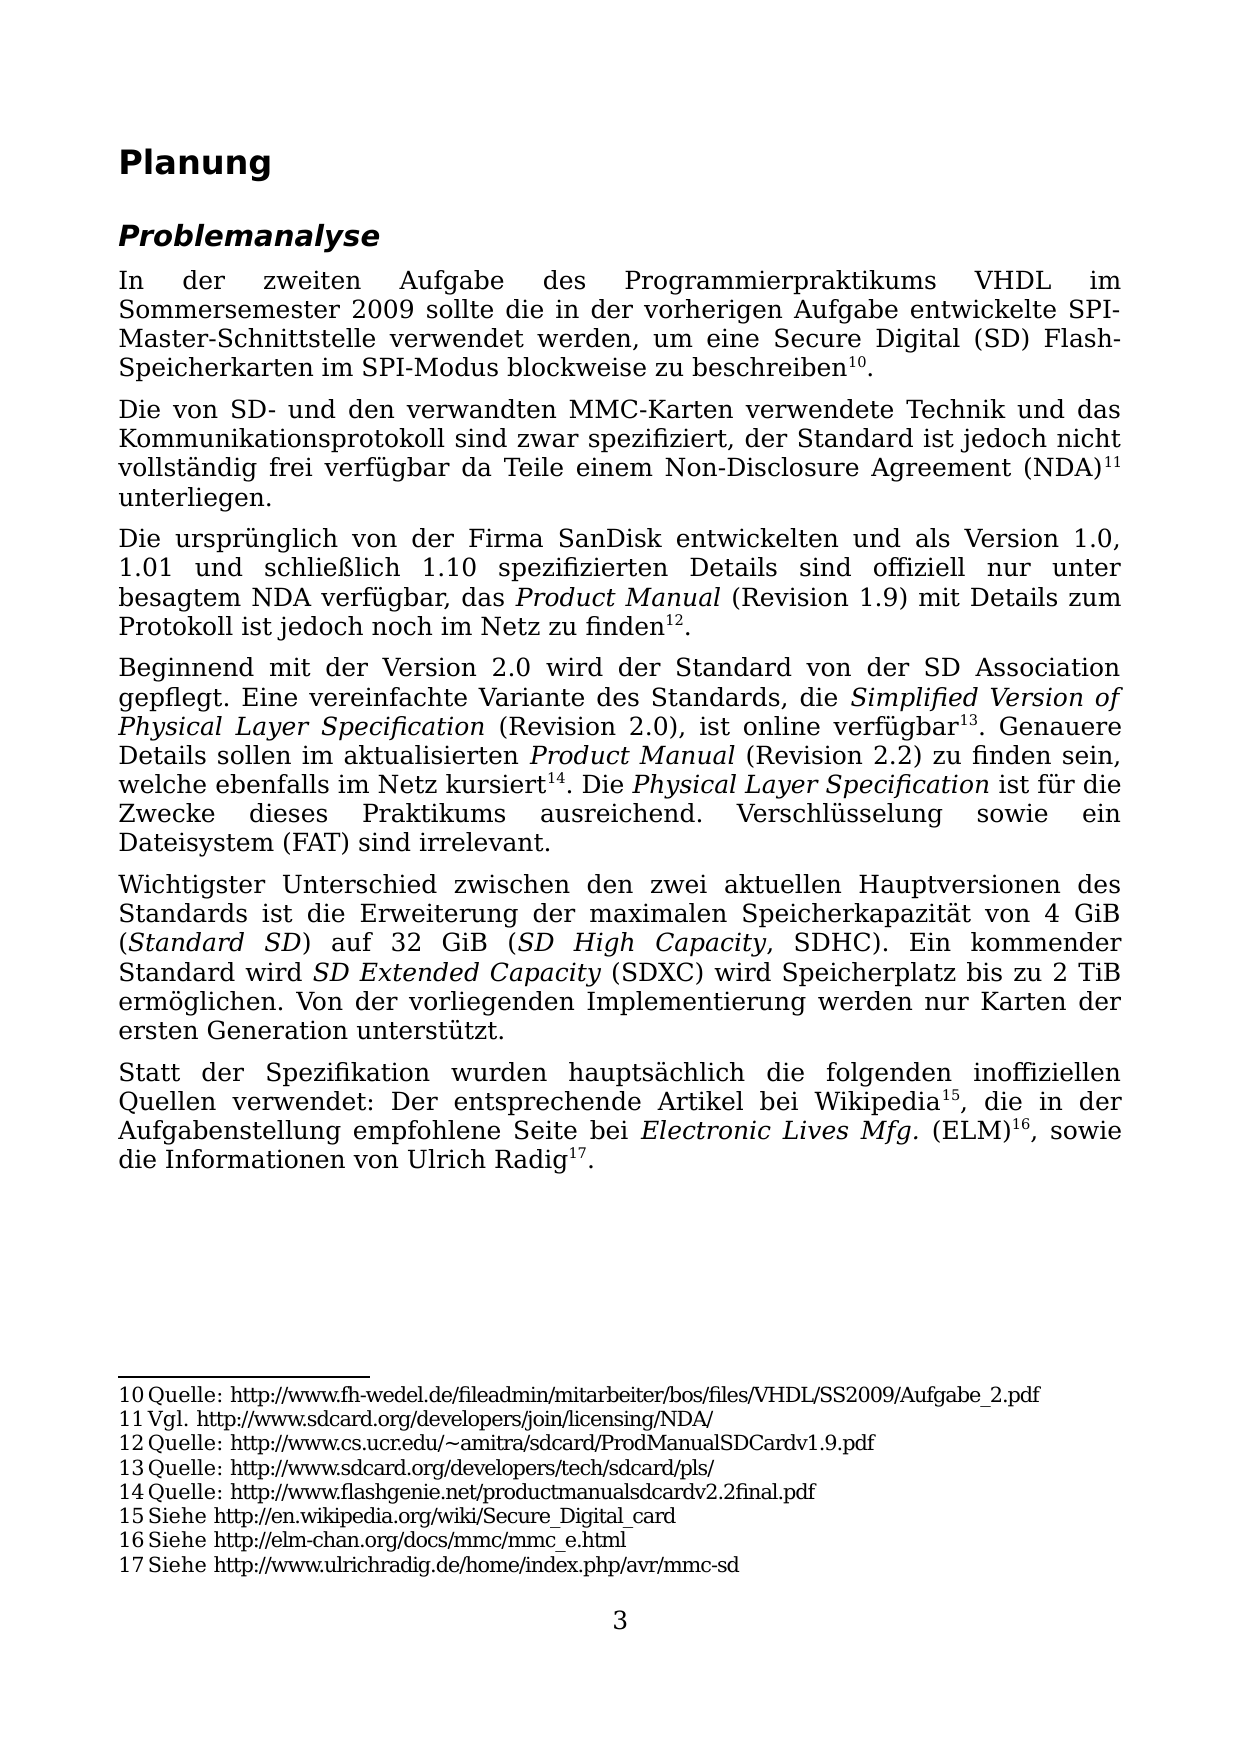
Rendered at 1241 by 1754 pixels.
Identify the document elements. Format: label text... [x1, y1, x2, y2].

text Statt der Spezifikation wurden hauptsächlich die folgenden inoffiziellen Quellen verwendet: Der entsprechende Artikel bei Wikipedia, die in der Aufgabenstellung empfohlene Seite bei Electronic Lives Mfg. (ELM), sowie die Informationen von Ulrich Radig. [118, 1058, 1122, 1174]
text Vgl. http://www.sdcard.org/developers/join/licensing/NDA/ [118, 1407, 1122, 1431]
text Quelle: http://www.fh-wedel.de/fileadmin/mitarbeiter/bos/files/VHDL/SS2009/Aufgabe_2.pdf [118, 1383, 1122, 1407]
subtitle Planung [118, 143, 1122, 182]
text Die von SD- und den verwandten MMC-Karten verwendete Technik und das Kommunikationsprotokoll sind zwar spezifiziert, der Standard ist jedoch nicht vollständig frei verfügbar da Teile einem Non-Disclosure Agreement (NDA) unterliegen. [118, 395, 1122, 512]
text Siehe http://elm-chan.org/docs/mmc/mmc_e.html [118, 1528, 1122, 1553]
text Quelle: http://www.sdcard.org/developers/tech/sdcard/pls/ [118, 1456, 1122, 1480]
text Siehe http://www.ulrichradig.de/home/index.php/avr/mmc-sd [118, 1553, 1122, 1577]
text Die ursprünglich von der Firma SanDisk entwickelten und als Version 1.0, 1.01 und schließlich 1.10 spezifizierten Details sind offiziell nur unter besagtem NDA verfügbar, das Product Manual (Revision 1.9) mit Details zum Protokoll ist jedoch noch im Netz zu finden. [118, 524, 1122, 641]
text Beginnend mit der Version 2.0 wird der Standard von der SD Association gepflegt. Eine vereinfachte Variante des Standards, die Simplified Version of Physical Layer Specification (Revision 2.0), ist online verfügbar. Genauere Details sollen im aktualisierten Product Manual (Revision 2.2) zu finden sein, welche ebenfalls im Netz kursiert. Die Physical Layer Specification ist für die Zwecke dieses Praktikums ausreichend. Verschlüsselung sowie ein Dateisystem (FAT) sind irrelevant. [118, 654, 1122, 858]
text Siehe http://en.wikipedia.org/wiki/Secure_Digital_card [118, 1504, 1122, 1528]
text Quelle: http://www.cs.ucr.edu/~amitra/sdcard/ProdManualSDCardv1.9.pdf [118, 1431, 1122, 1456]
text In der zweiten Aufgabe des Programmierpraktikums VHDL im Sommersemester 2009 sollte die in der vorherigen Aufgabe entwickelte SPI-Master-Schnittstelle verwendet werden, um eine Secure Digital (SD) Flash-Speicherkarten im SPI-Modus blockweise zu beschreiben. [118, 266, 1122, 383]
subtitle Problemanalyse [118, 220, 1122, 254]
text Wichtigster Unterschied zwischen den zwei aktuellen Hauptversionen des Standards ist die Erweiterung der maximalen Speicherkapazität von 4 GiB (Standard SD) auf 32 GiB (SD High Capacity, SDHC). Ein kommender Standard wird SD Extended Capacity (SDXC) wird Speicherplatz bis zu 2 TiB ermöglichen. Von der vorliegenden Implementierung werden nur Karten der ersten Generation unterstützt. [118, 870, 1122, 1045]
text Quelle: http://www.flashgenie.net/productmanualsdcardv2.2final.pdf [118, 1480, 1122, 1504]
